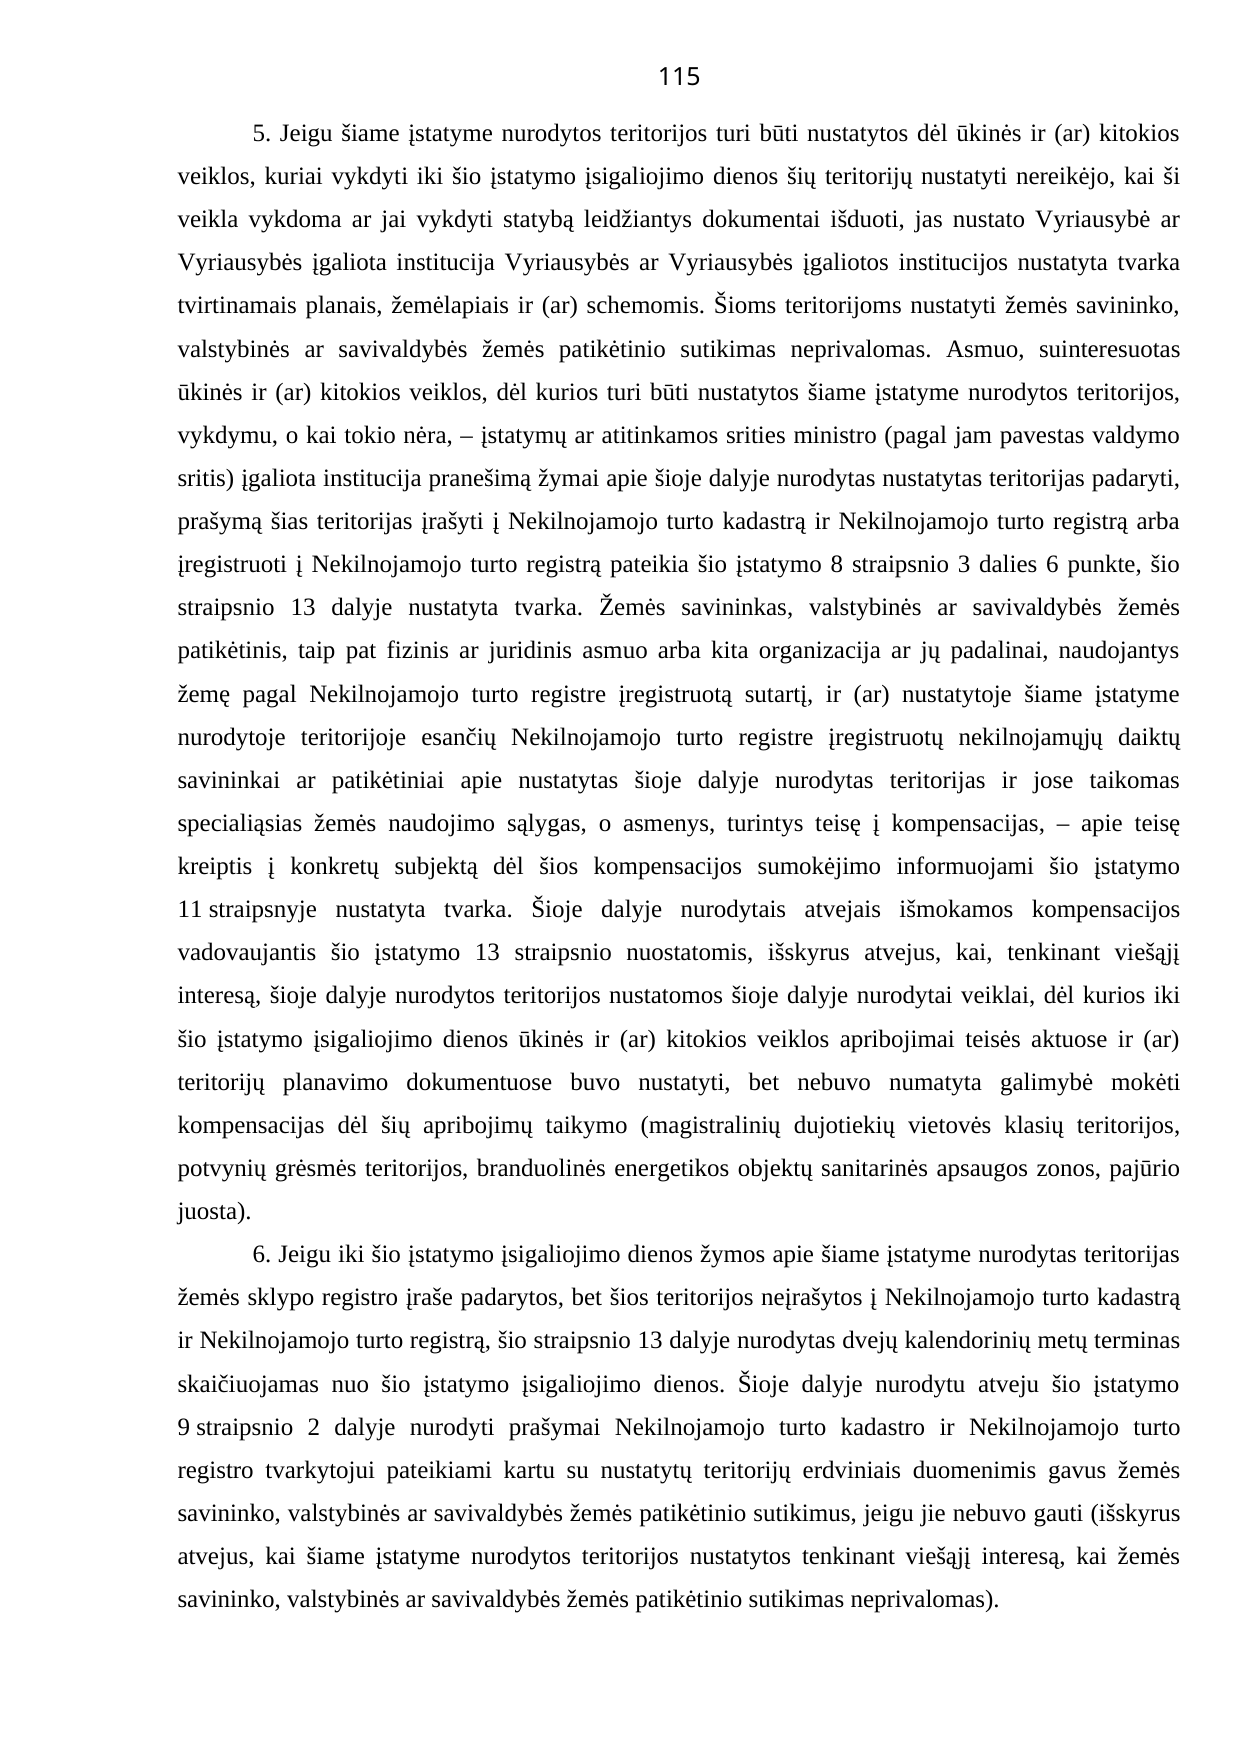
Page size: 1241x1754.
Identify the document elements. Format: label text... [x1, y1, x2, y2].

text 6. Jeigu iki šio įstatymo įsigaliojimo dienos žymos apie šiame įstatyme nurodytas teritorijas žemės sklypo registro įraše padarytos, bet šios teritorijos neįrašytos į Nekilnojamojo turto kadastrą ir Nekilnojamojo turto registrą, šio straipsnio 13 dalyje nurodytas dvejų kalendorinių metų terminas skaičiuojamas nuo šio įstatymo įsigaliojimo dienos. Šioje dalyje nurodytu atveju šio įstatymo 9 straipsnio 2 dalyje nurodyti prašymai Nekilnojamojo turto kadastro ir Nekilnojamojo turto registro tvarkytojui pateikiami kartu su nustatytų teritorijų erdviniais duomenimis gavus žemės savininko, valstybinės ar savivaldybės žemės patikėtinio sutikimus, jeigu jie nebuvo gauti (išskyrus atvejus, kai šiame įstatyme nurodytos teritorijos nustatytos tenkinant viešąjį interesą, kai žemės savininko, valstybinės ar savivaldybės žemės patikėtinio sutikimas neprivalomas). [177, 1239, 1181, 1613]
text 5. Jeigu šiame įstatyme nurodytos teritorijos turi būti nustatytos dėl ūkinės ir (ar) kitokios veiklos, kuriai vykdyti iki šio įstatymo įsigaliojimo dienos šių teritorijų nustatyti nereikėjo, kai ši veikla vykdoma ar jai vykdyti statybą leidžiantys dokumentai išduoti, jas nustato Vyriausybė ar Vyriausybės įgaliota institucija Vyriausybės ar Vyriausybės įgaliotos institucijos nustatyta tvarka tvirtinamais planais, žemėlapiais ir (ar) schemomis. Šioms teritorijoms nustatyti žemės savininko, valstybinės ar savivaldybės žemės patikėtinio sutikimas neprivalomas. Asmuo, suinteresuotas ūkinės ir (ar) kitokios veiklos, dėl kurios turi būti nustatytos šiame įstatyme nurodytos teritorijos, vykdymu, o kai tokio nėra, – įstatymų ar atitinkamos srities ministro (pagal jam pavestas valdymo sritis) įgaliota institucija pranešimą žymai apie šioje dalyje nurodytas nustatytas teritorijas padaryti, prašymą šias teritorijas įrašyti į Nekilnojamojo turto kadastrą ir Nekilnojamojo turto registrą arba įregistruoti į Nekilnojamojo turto registrą pateikia šio įstatymo 8 straipsnio 3 dalies 6 punkte, šio straipsnio 13 dalyje nustatyta tvarka. Žemės savininkas, valstybinės ar savivaldybės žemės patikėtinis, taip pat fizinis ar juridinis asmuo arba kita organizacija ar jų padalinai, naudojantys žemę pagal Nekilnojamojo turto registre įregistruotą sutartį, ir (ar) nustatytoje šiame įstatyme nurodytoje teritorijoje esančių Nekilnojamojo turto registre įregistruotų nekilnojamųjų daiktų savininkai ar patikėtiniai apie nustatytas šioje dalyje nurodytas teritorijas ir jose taikomas specialiąsias žemės naudojimo sąlygas, o asmenys, turintys teisę į kompensacijas, – apie teisę kreiptis į konkretų subjektą dėl šios kompensacijos sumokėjimo informuojami šio įstatymo 11 straipsnyje nustatyta tvarka. Šioje dalyje nurodytais atvejais išmokamos kompensacijos vadovaujantis šio įstatymo 13 straipsnio nuostatomis, išskyrus atvejus, kai, tenkinant viešąjį interesą, šioje dalyje nurodytos teritorijos nustatomos šioje dalyje nurodytai veiklai, dėl kurios iki šio įstatymo įsigaliojimo dienos ūkinės ir (ar) kitokios veiklos apribojimai teisės aktuose ir (ar) teritorijų planavimo dokumentuose buvo nustatyti, bet nebuvo numatyta galimybė mokėti kompensacijas dėl šių apribojimų taikymo (magistralinių dujotiekių vietovės klasių teritorijos, potvynių grėsmės teritorijos, branduolinės energetikos objektų sanitarinės apsaugos zonos, pajūrio juosta). [177, 118, 1181, 1225]
